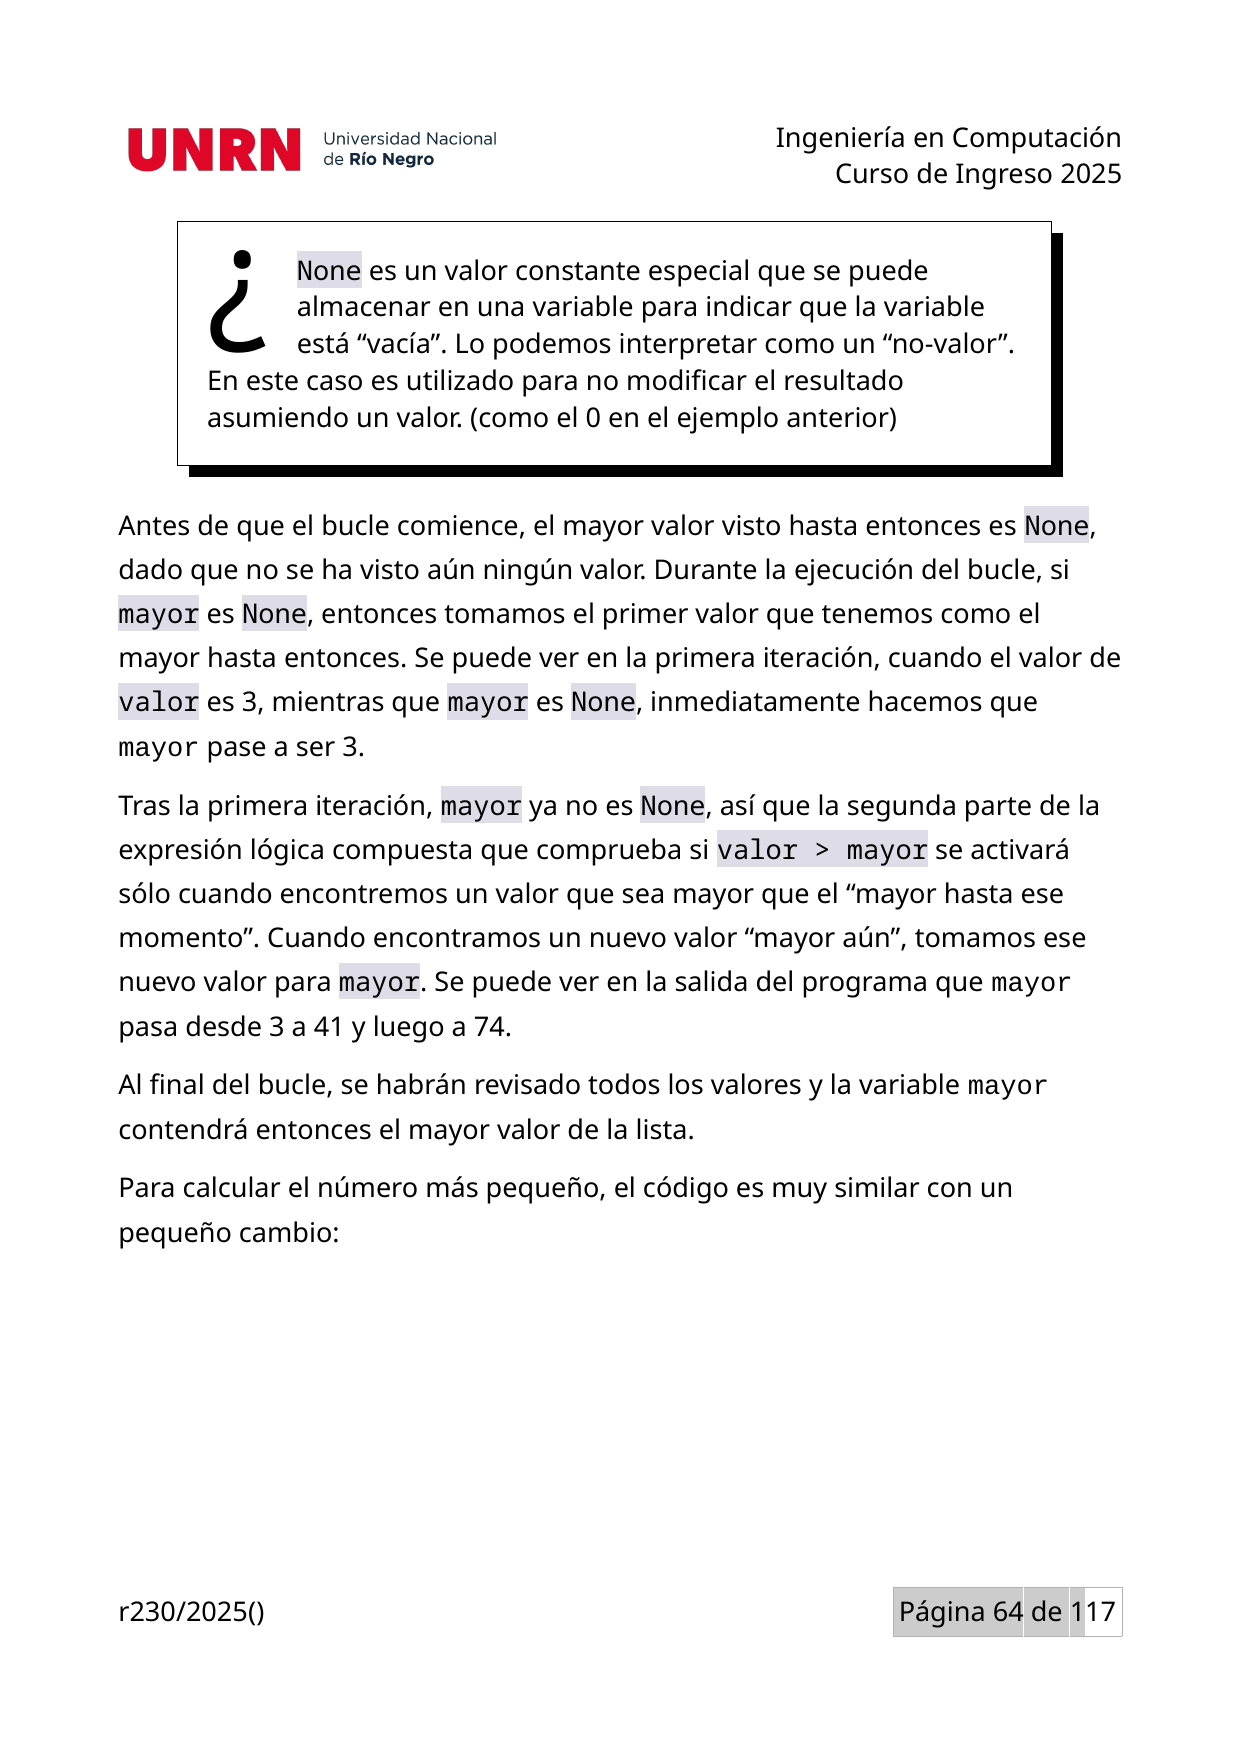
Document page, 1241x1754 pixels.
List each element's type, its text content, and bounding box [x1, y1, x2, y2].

text ¿None es un valor constante especial que se puede almacenar en una variable para indicar que la variable está “vacía”. Lo podemos interpretar como un “no-valor”. En este caso es utilizado para no modificar el resultado asumiendo un valor. (como el 0 en el ejemplo anterior) [178, 222, 1051, 465]
text Antes de que el bucle comience, el mayor valor visto hasta entonces es None, dado que no se ha visto aún ningún valor. Durante la ejecución del bucle, si mayor es None, entonces tomamos el primer valor que tenemos como el mayor hasta entonces. Se puede ver en la primera iteración, cuando el valor de valor es 3, mientras que mayor es None, inmediatamente hacemos que mayor pase a ser 3. [118, 506, 1122, 764]
text Al final del bucle, se habrán revisado todos los valores y la variable mayor contendrá entonces el mayor valor de la lista. [118, 1066, 1122, 1147]
text Tras la primera iteración, mayor ya no es None, así que la segunda parte de la expresión lógica compuesta que comprueba si valor > mayor se activará sólo cuando encontremos un valor que sea mayor que el “mayor hasta ese momento”. Cuando encontramos un nuevo valor “mayor aún”, tomamos ese nuevo valor para mayor. Se puede ver en la salida del programa que mayor pasa desde 3 a 41 y luego a 74. [118, 786, 1122, 1044]
picture [118, 118, 505, 180]
text Para calcular el número más pequeño, el código es muy similar con un pequeño cambio: [118, 1169, 1122, 1250]
